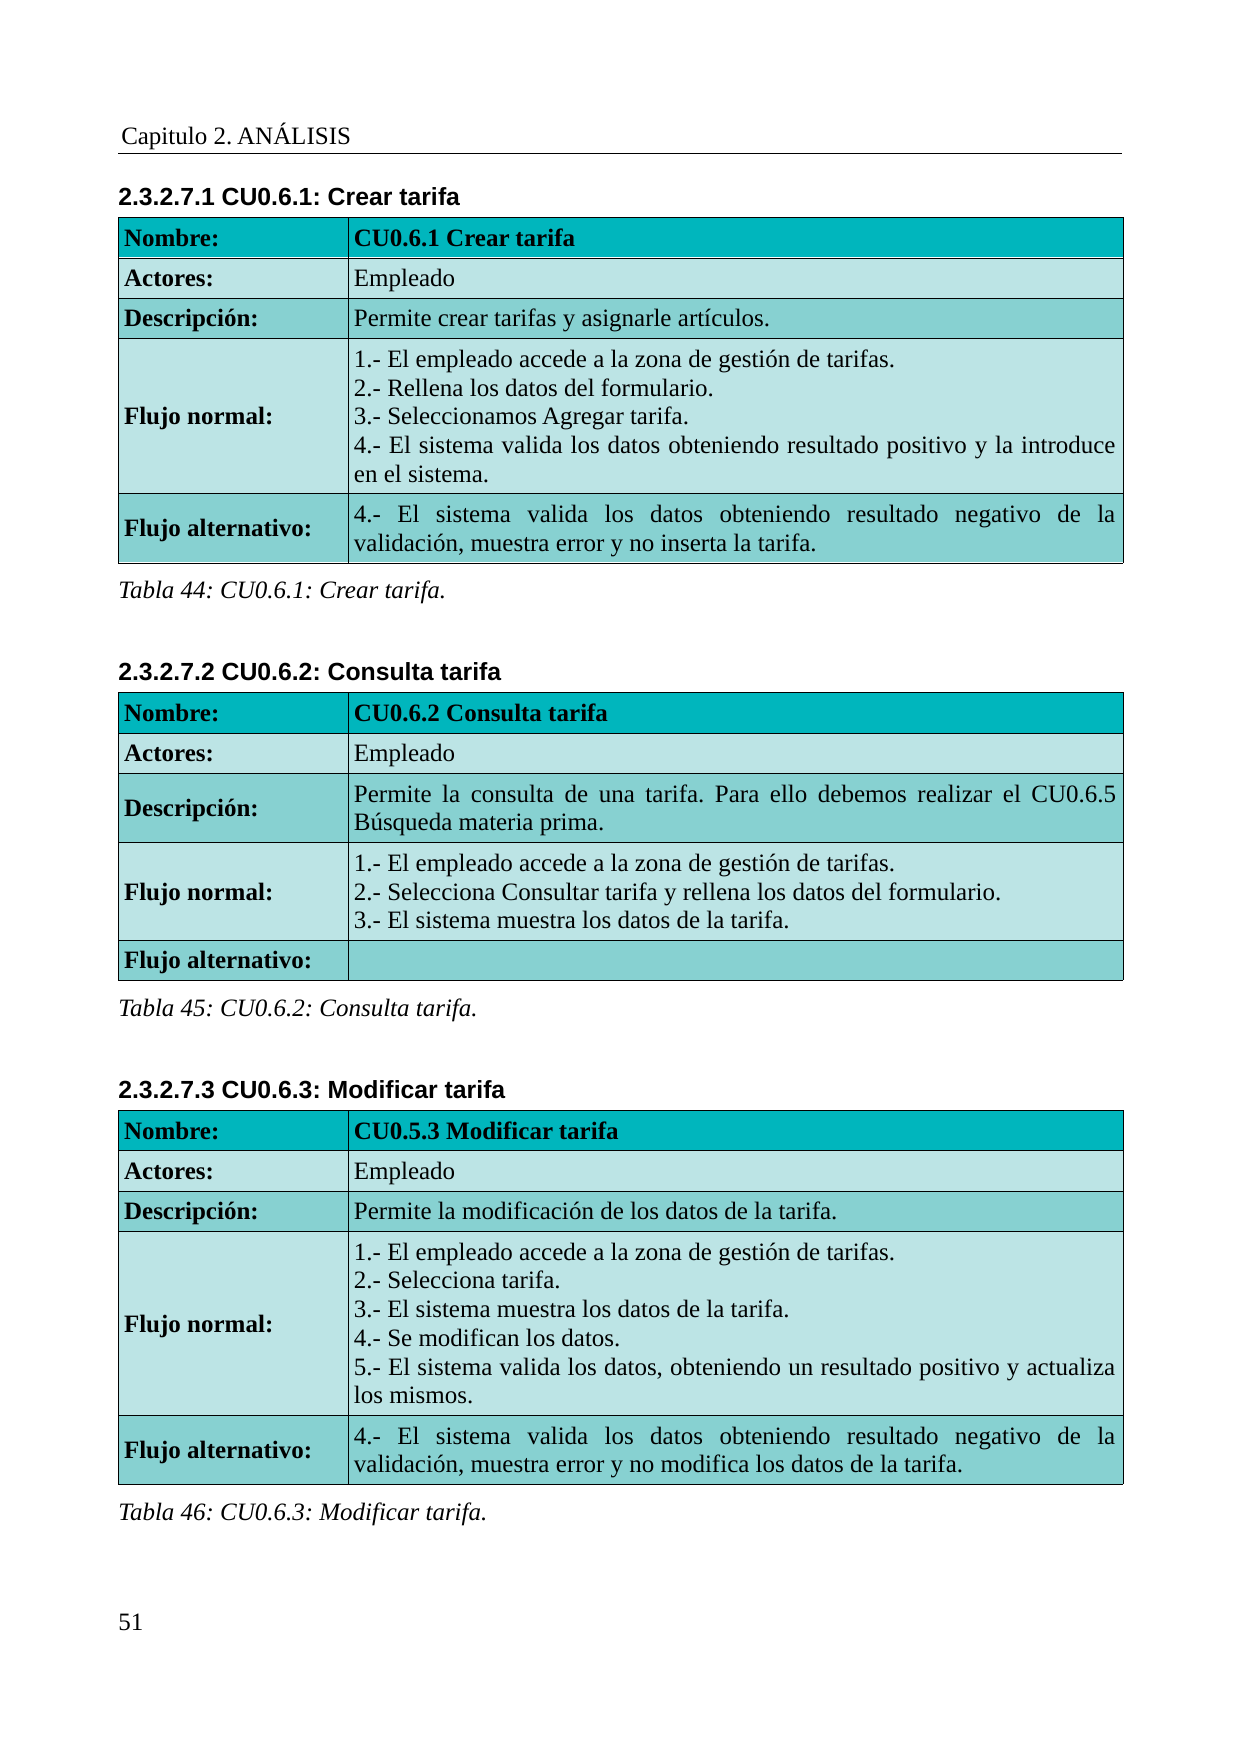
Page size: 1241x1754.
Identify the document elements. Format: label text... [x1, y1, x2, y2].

table_cell Descripción: [119, 299, 348, 338]
table_cell Flujo alternativo: [119, 941, 348, 980]
table_cell Flujo normal: [119, 1232, 348, 1415]
table_cell Actores: [119, 1151, 348, 1191]
subtitle 2.3.2.7.1 CU0.6.1: Crear tarifa [118, 182, 1122, 211]
table_cell 1.- El empleado accede a la zona de gestión de tarifas. 2.- Rellena los datos del formulario. 3.- Seleccionamos Agregar tarifa. 4.- El sistema valida los datos obteniendo resultado positivo y la introduce en el sistema. [349, 339, 1123, 493]
table_cell Flujo alternativo: [119, 494, 348, 562]
table_cell 4.- El sistema valida los datos obteniendo resultado negativo de la validación, muestra error y no inserta la tarifa. [349, 494, 1123, 562]
table_cell Empleado [349, 734, 1123, 773]
text Tabla 45: CU0.6.2: Consulta tarifa. [118, 993, 1122, 1021]
table_cell Actores: [119, 734, 348, 773]
table_cell Flujo alternativo: [119, 1416, 348, 1484]
table_header CU0.6.1 Crear tarifa [349, 218, 1123, 257]
table_cell Descripción: [119, 1192, 348, 1231]
table_cell [349, 941, 1123, 980]
table_cell Permite la consulta de una tarifa. Para ello debemos realizar el CU0.6.5 Búsqueda materia prima. [349, 774, 1123, 842]
table_cell 4.- El sistema valida los datos obteniendo resultado negativo de la validación, muestra error y no modifica los datos de la tarifa. [349, 1416, 1123, 1484]
table_cell Empleado [349, 259, 1123, 298]
subtitle 2.3.2.7.3 CU0.6.3: Modificar tarifa [118, 1075, 1122, 1104]
table_cell 1.- El empleado accede a la zona de gestión de tarifas. 2.- Selecciona Consultar tarifa y rellena los datos del formulario. 3.- El sistema muestra los datos de la tarifa. [349, 843, 1123, 940]
table_cell Permite la modificación de los datos de la tarifa. [349, 1192, 1123, 1231]
table_cell Actores: [119, 259, 348, 298]
subtitle 2.3.2.7.2 CU0.6.2: Consulta tarifa [118, 657, 1122, 686]
table_cell Permite crear tarifas y asignarle artículos. [349, 299, 1123, 338]
table_cell 1.- El empleado accede a la zona de gestión de tarifas. 2.- Selecciona tarifa. 3.- El sistema muestra los datos de la tarifa. 4.- Se modifican los datos. 5.- El sistema valida los datos, obteniendo un resultado positivo y actualiza los mismos. [349, 1232, 1123, 1415]
table_cell Flujo normal: [119, 339, 348, 493]
table_cell Descripción: [119, 774, 348, 842]
table_header Nombre: [119, 218, 348, 257]
table_header Nombre: [119, 693, 348, 733]
table_header Nombre: [119, 1111, 348, 1150]
text Tabla 46: CU0.6.3: Modificar tarifa. [118, 1497, 1122, 1525]
table_cell Empleado [349, 1151, 1123, 1191]
text Tabla 44: CU0.6.1: Crear tarifa. [118, 575, 1122, 604]
table_header CU0.5.3 Modificar tarifa [349, 1111, 1123, 1150]
table_header CU0.6.2 Consulta tarifa [349, 693, 1123, 733]
table_cell Flujo normal: [119, 843, 348, 940]
